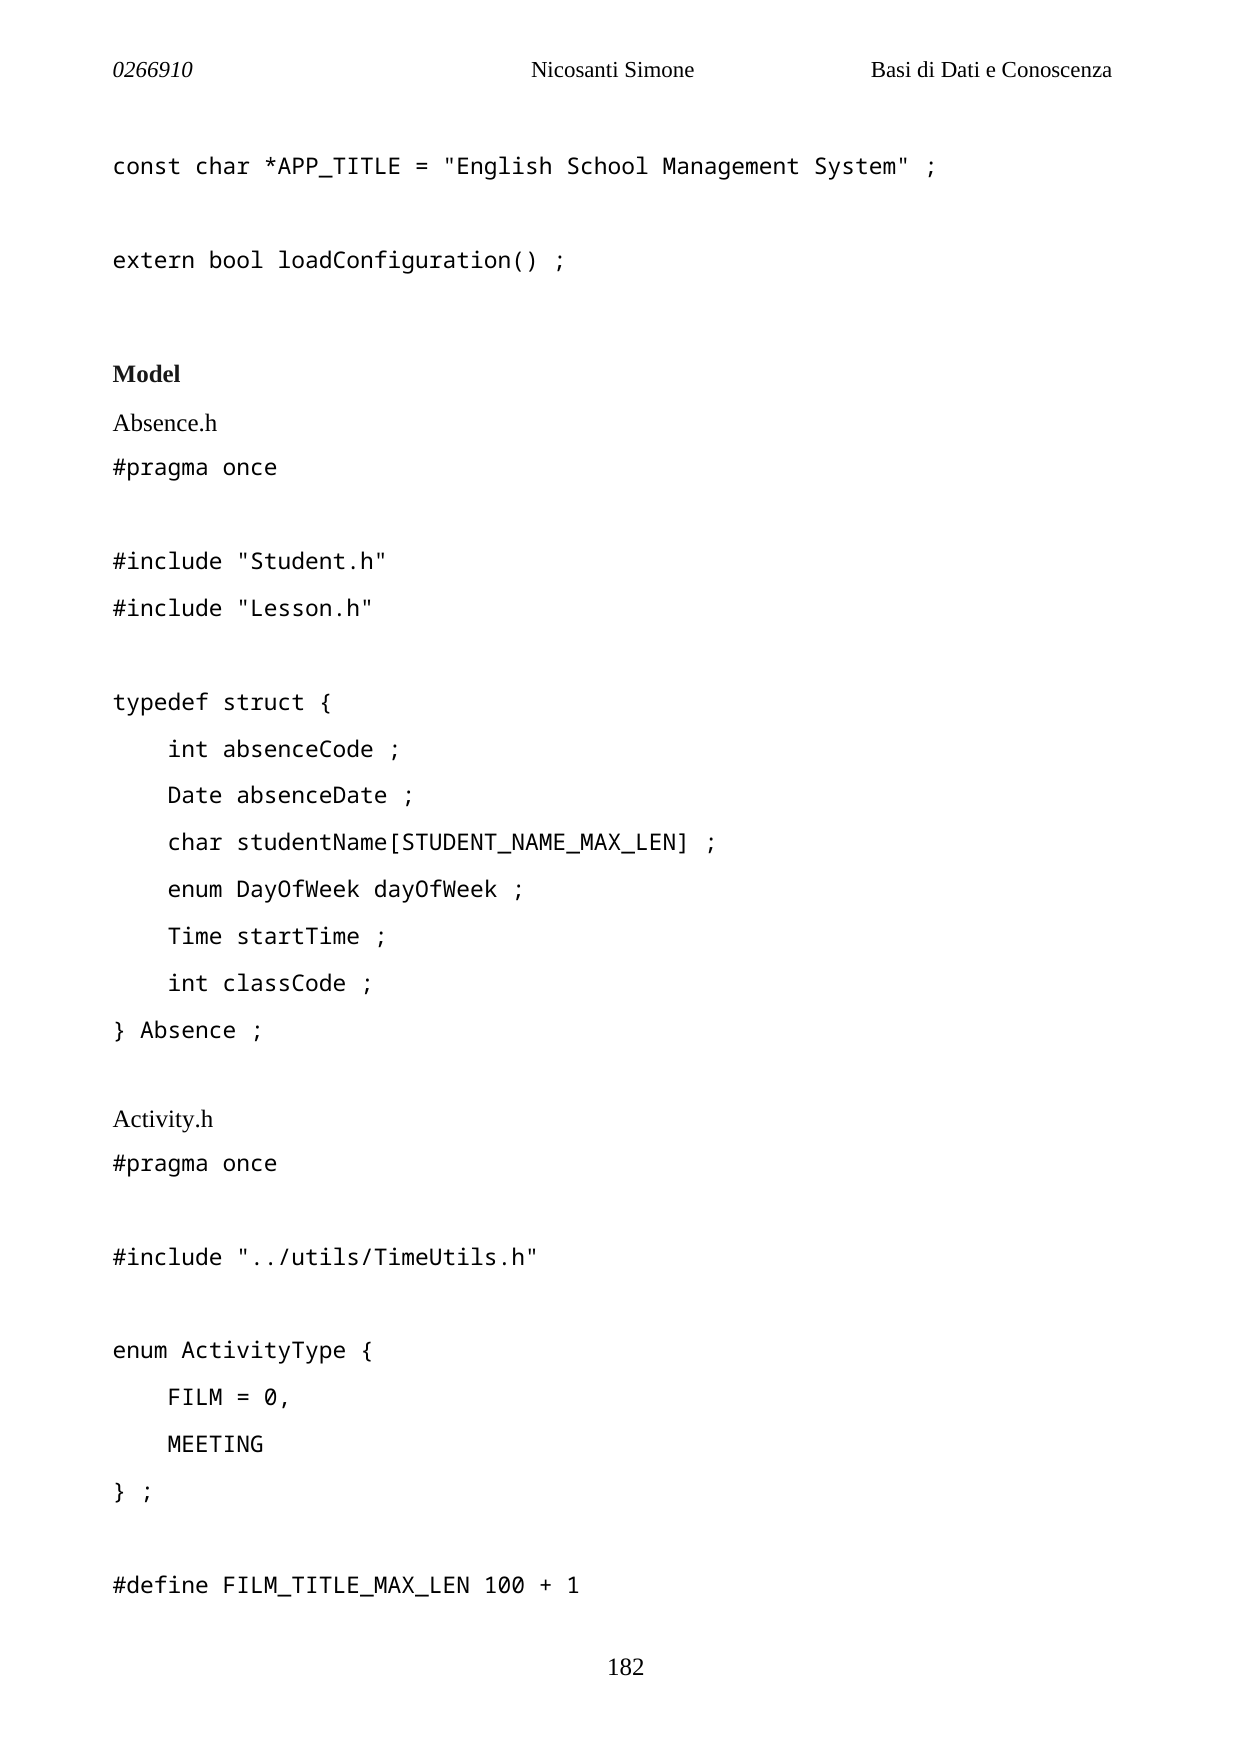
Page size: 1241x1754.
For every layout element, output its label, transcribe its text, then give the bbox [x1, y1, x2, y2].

text enum ActivityType { [112, 1334, 1128, 1366]
text #include "Lesson.h" [112, 592, 1128, 623]
text enum DayOfWeek dayOfWeek ; [112, 873, 1128, 904]
text } ; [112, 1475, 1128, 1506]
text const char *APP_TITLE = "English School Management System" ; [112, 150, 1128, 181]
text MEETING [112, 1428, 1128, 1459]
text Activity.h [112, 1104, 1128, 1132]
text Time startTime ; [112, 920, 1128, 951]
text } Absence ; [112, 1014, 1128, 1045]
text int absenceCode ; [112, 732, 1128, 764]
text FILM = 0, [112, 1381, 1128, 1412]
text #define FILM_TITLE_MAX_LEN 100 + 1 [112, 1569, 1128, 1600]
text #include "Student.h" [112, 545, 1128, 576]
text extern bool loadConfiguration() ; [112, 244, 1128, 275]
text typedef struct { [112, 686, 1128, 717]
text Date absenceDate ; [112, 779, 1128, 811]
text char studentName[STUDENT_NAME_MAX_LEN] ; [112, 826, 1128, 857]
text #pragma once [112, 1147, 1128, 1178]
text int classCode ; [112, 967, 1128, 998]
text #include "../utils/TimeUtils.h" [112, 1241, 1128, 1272]
text #pragma once [112, 451, 1128, 482]
text Absence.h [112, 408, 1128, 437]
subtitle Model [112, 359, 1128, 387]
